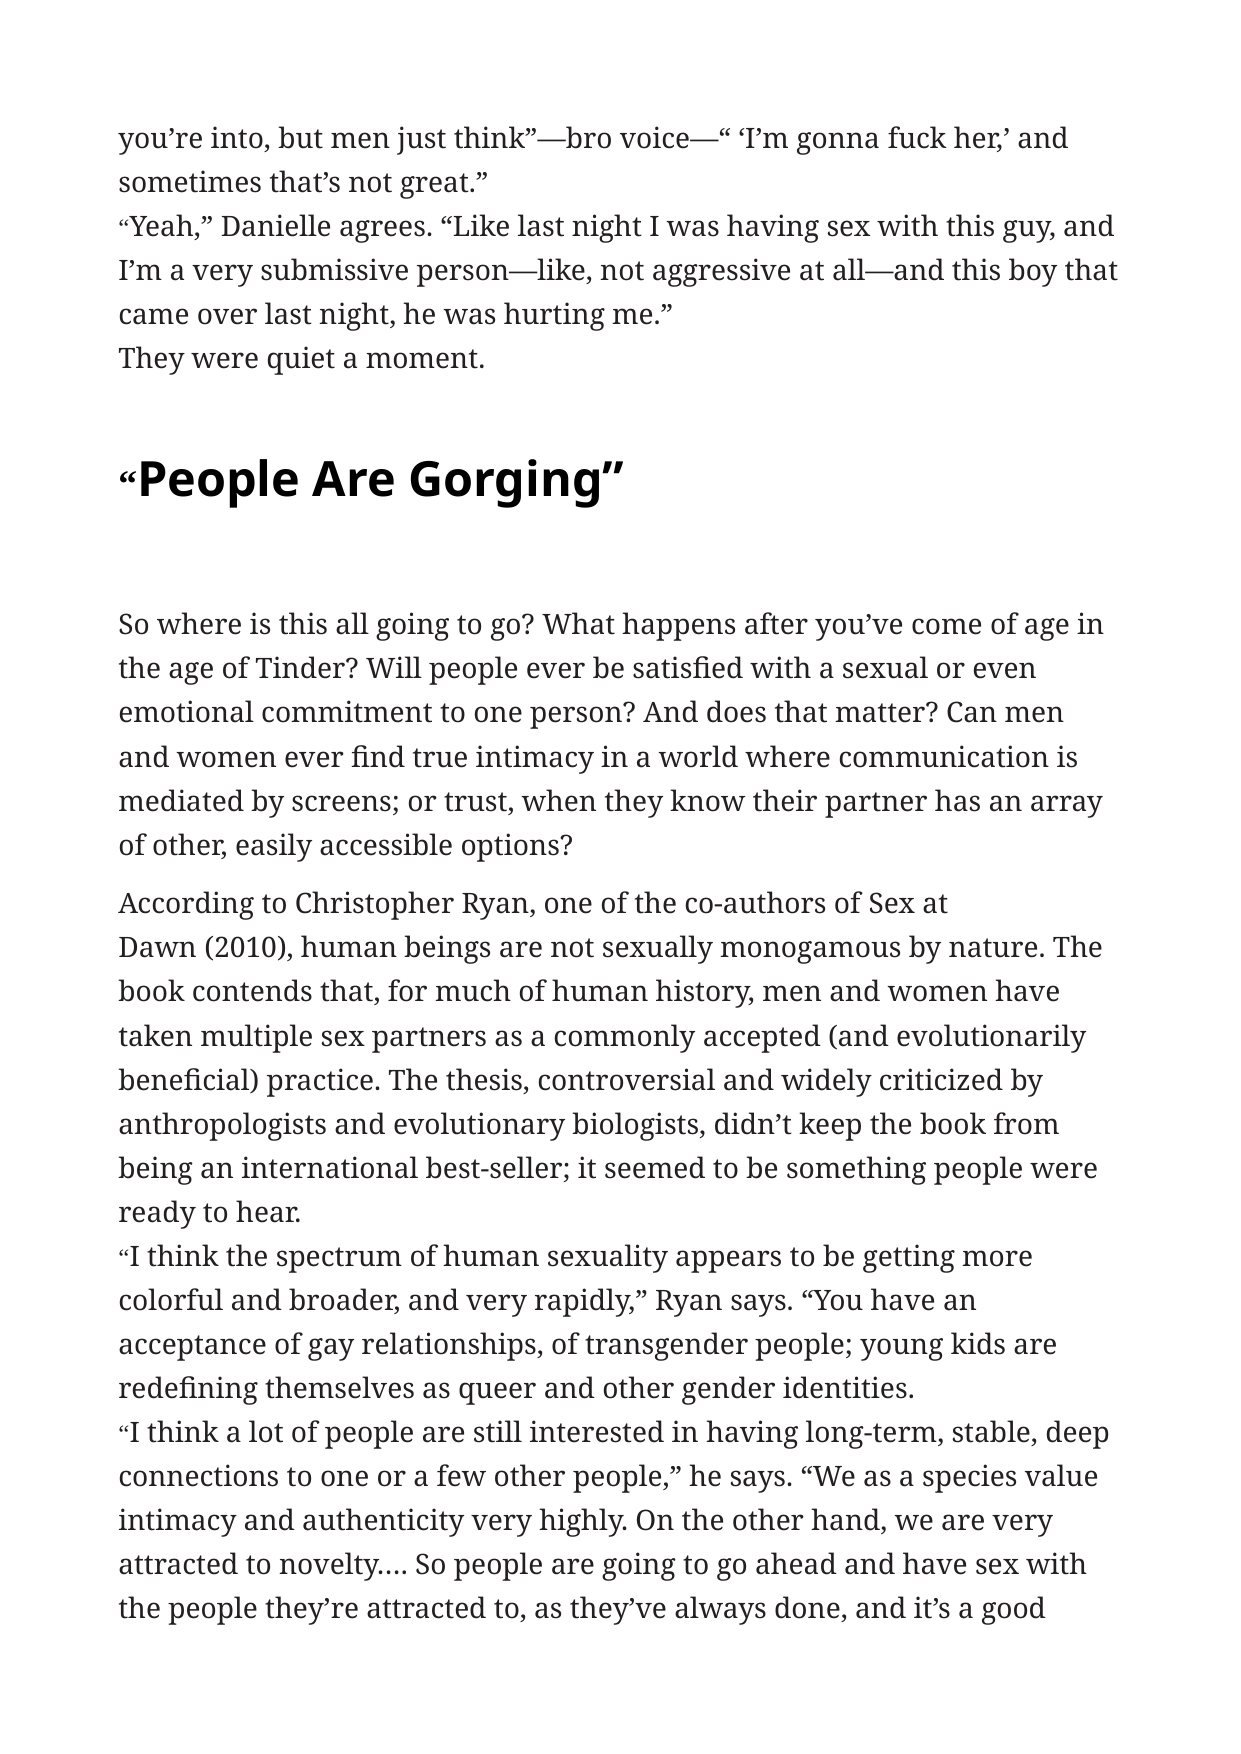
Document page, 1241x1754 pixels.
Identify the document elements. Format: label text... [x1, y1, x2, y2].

text So where is this all going to go? What happens after you’ve come of age in the age of Tinder? Will people ever be satisfied with a sexual or even emotional commitment to one person? And does that matter? Can men and women ever find true intimacy in a world where communication is mediated by screens; or trust, when they know their partner has an array of other, easily accessible options? [118, 605, 1122, 863]
text “Yeah,” Danielle agrees. “Like last night I was having sex with this guy, and I’m a very submissive person—like, not aggressive at all—and this boy that came over last night, he was hurting me.” [118, 206, 1122, 333]
text you’re into, but men just think”—bro voice—“ ‘I’m gonna fuck her,’ and sometimes that’s not great.” [118, 118, 1122, 201]
text “I think a lot of people are still interested in having long-term, stable, deep connections to one or a few other people,” he says. “We as a species value intimacy and authenticity very highly. On the other hand, we are very attracted to novelty…. So people are going to go ahead and have sex with the people they’re attracted to, as they’ve always done, and it’s a good [118, 1412, 1122, 1627]
text “I think the spectrum of human sexuality appears to be getting more colorful and broader, and very rapidly,” Ryan says. “You have an acceptance of gay relationships, of transgender people; young kids are redefining themselves as queer and other gender identities. [118, 1236, 1122, 1407]
text According to Christopher Ryan, one of the co-authors of Sex at Dawn (2010), human beings are not sexually monogamous by nature. The book contends that, for much of human history, men and women have taken multiple sex partners as a commonly accepted (and evolutionarily beneficial) practice. The thesis, controversial and widely criticized by anthropologists and evolutionary biologists, didn’t keep the book from being an international best-seller; it seemed to be something people were ready to hear. [118, 884, 1122, 1230]
subtitle “People Are Gorging” [118, 445, 1122, 511]
text They were quiet a moment. [118, 338, 1122, 377]
